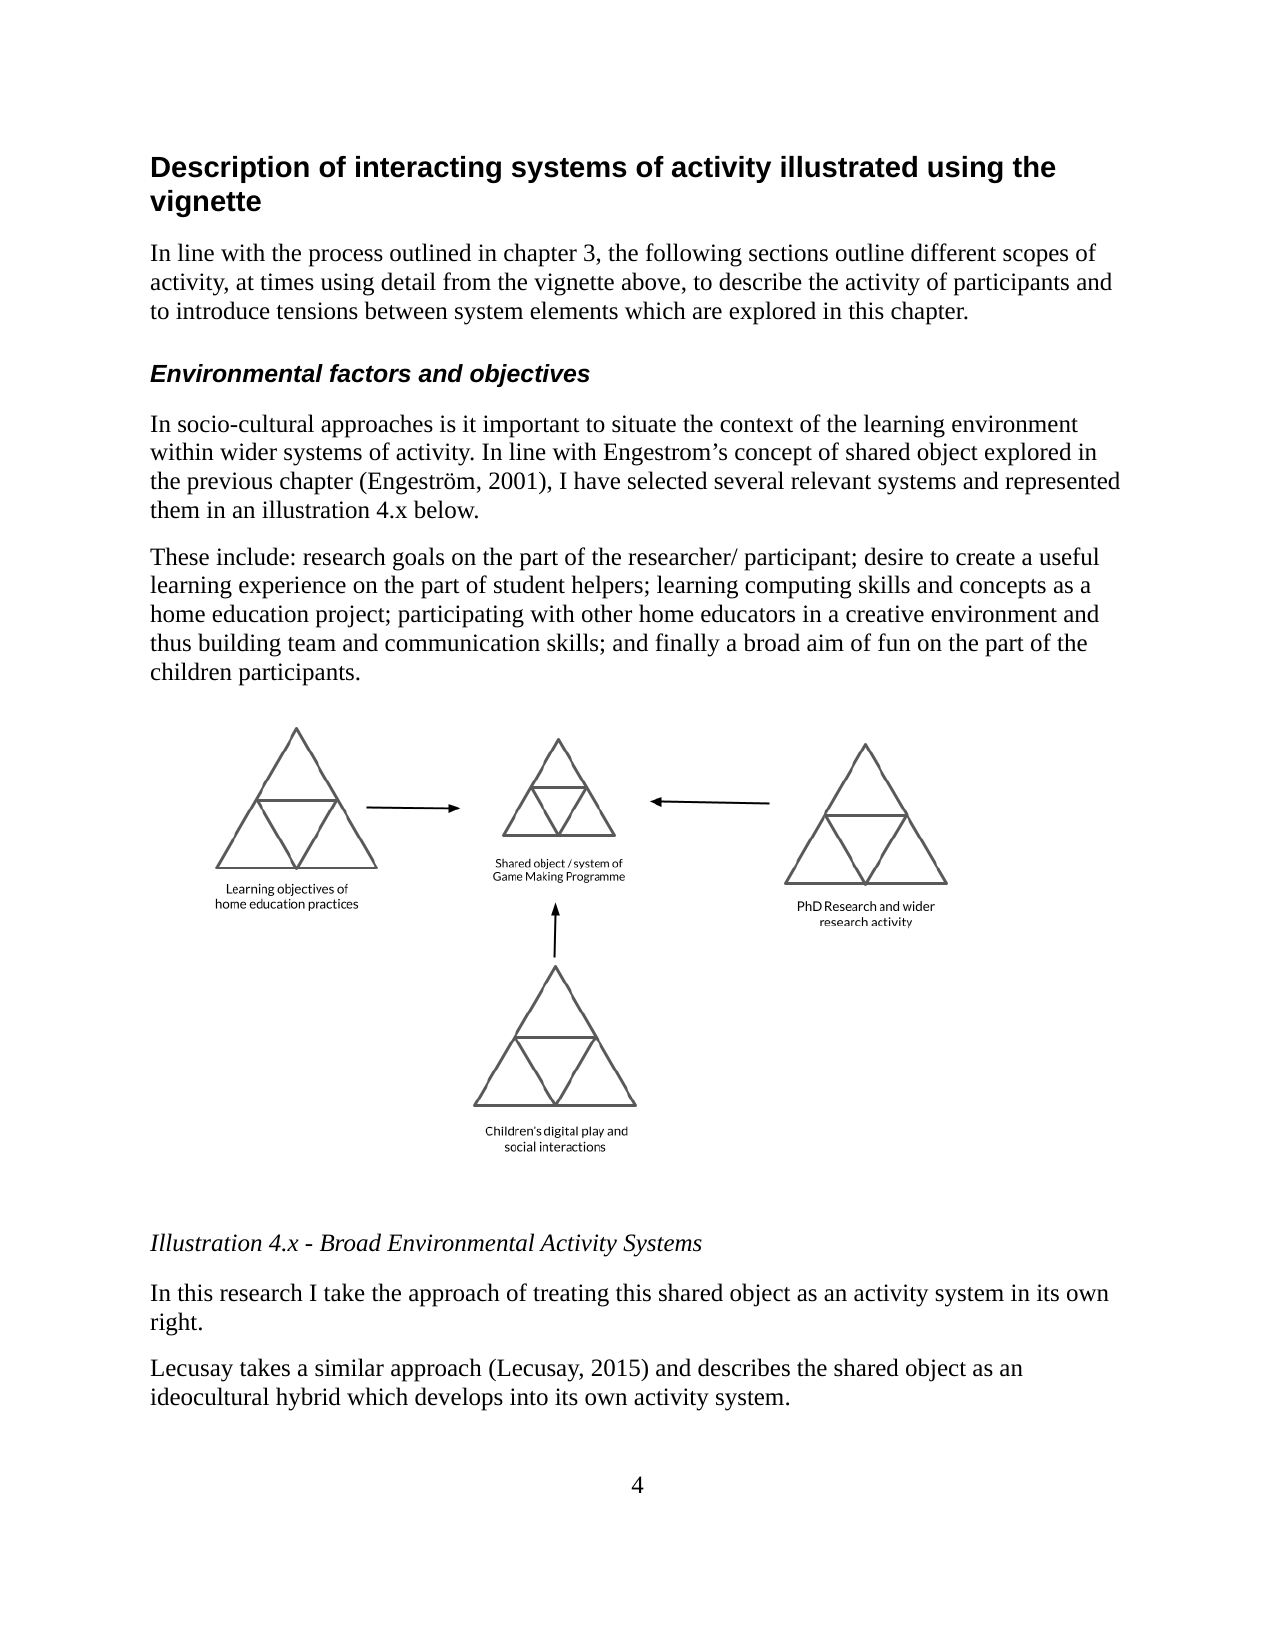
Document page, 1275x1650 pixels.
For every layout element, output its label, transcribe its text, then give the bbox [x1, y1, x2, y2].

text These include: research goals on the part of the researcher/ participant; desire to create a useful learning experience on the part of student helpers; learning computing skills and concepts as a home education project; participating with other home educators in a creative environment and thus building team and communication skills; and finally a broad aim of fun on the part of the children participants. [150, 542, 1125, 685]
subtitle Environmental factors and objectives [150, 359, 1125, 387]
subtitle Description of interacting systems of activity illustrated using the vignette [150, 150, 1125, 217]
text Illustration 4.x - Broad Environmental Activity Systems [150, 1228, 1125, 1257]
text Lecusay takes a similar approach (Lecusay, 2015) and describes the shared object as an ideocultural hybrid which develops into its own activity system. [150, 1353, 1125, 1411]
picture [150, 694, 1077, 1216]
text In line with the process outlined in chapter 3, the following sections outline different scopes of activity, at times using detail from the vignette above, to describe the activity of participants and to introduce tensions between system elements which are explored in this chapter. [150, 238, 1125, 325]
text In socio-cultural approaches is it important to situate the context of the learning environment within wider systems of activity. In line with Engestrom’s concept of shared object explored in the previous chapter (Engeström, 2001), I have selected several relevant systems and represented them in an illustration 4.x below. [150, 409, 1125, 524]
text In this research I take the approach of treating this shared object as an activity system in its own right. [150, 1278, 1125, 1336]
